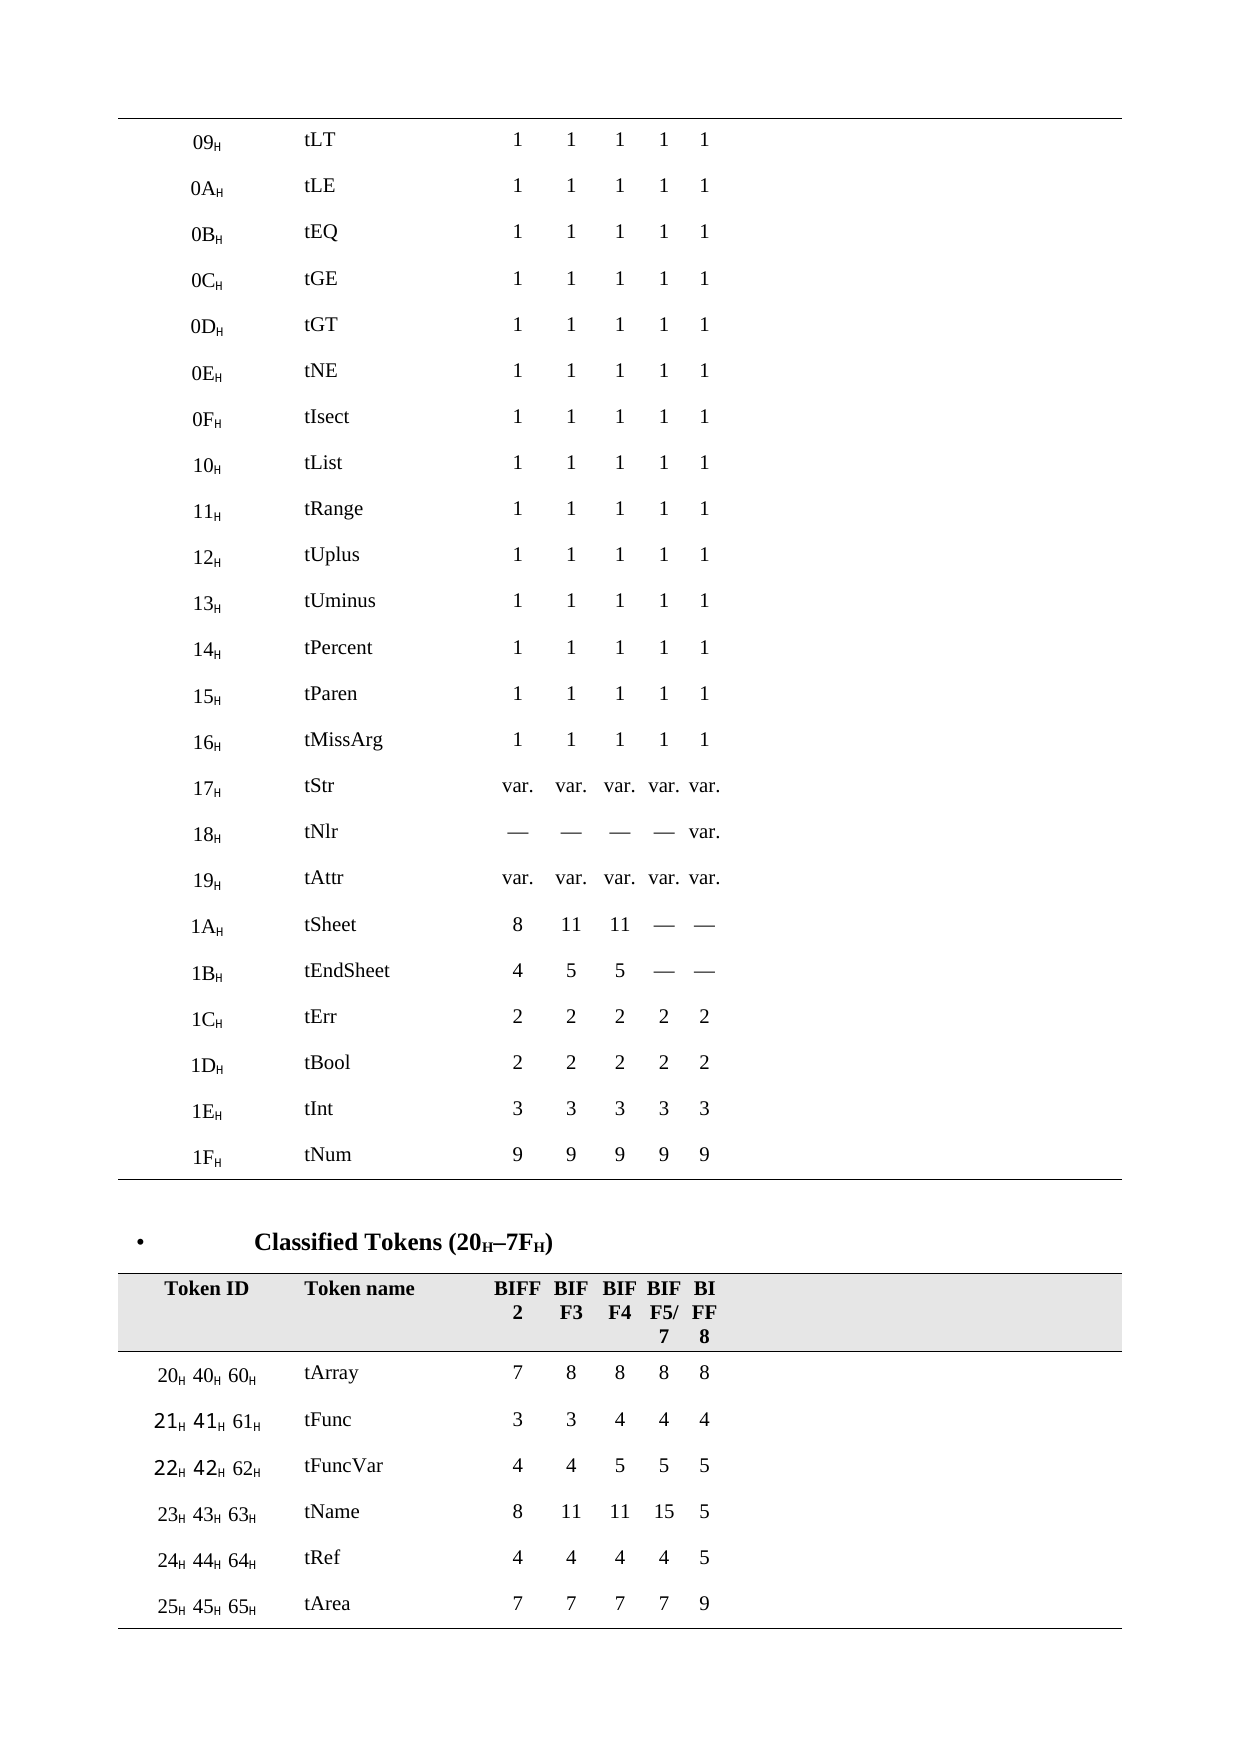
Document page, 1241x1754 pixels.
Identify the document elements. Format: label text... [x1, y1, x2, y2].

table_cell [724, 949, 1122, 995]
table_cell [724, 210, 1122, 257]
table_cell [724, 903, 1122, 949]
table_cell 1 [596, 119, 643, 164]
table_cell 5 [685, 1444, 724, 1490]
table_cell [724, 1398, 1122, 1444]
table_cell 5 [643, 1444, 685, 1490]
table_cell tName [295, 1490, 490, 1536]
table_cell [724, 810, 1122, 856]
table_cell tRef [295, 1536, 490, 1582]
table_cell tFuncVar [295, 1444, 490, 1490]
table_cell 11 [596, 1490, 643, 1536]
table_cell tIsect [295, 395, 490, 441]
table_cell 4 [490, 949, 546, 995]
table_cell 1BH [118, 949, 295, 995]
table_cell 7 [643, 1582, 685, 1628]
table_cell 1 [596, 672, 643, 718]
table_cell tStr [295, 764, 490, 810]
table_cell 1 [546, 303, 596, 349]
table_cell 1 [685, 626, 724, 672]
table_cell 1 [490, 257, 546, 303]
table_cell 5 [596, 1444, 643, 1490]
table_cell 1 [546, 349, 596, 395]
table_cell 9 [546, 1133, 596, 1179]
table_cell 21H 41H 61H [118, 1398, 295, 1444]
table_cell tEndSheet [295, 949, 490, 995]
table_cell 1 [685, 672, 724, 718]
table_cell 0CH [118, 257, 295, 303]
table_cell [724, 395, 1122, 441]
table_cell 1 [546, 257, 596, 303]
table_cell 23H 43H 63H [118, 1490, 295, 1536]
table_cell [724, 856, 1122, 903]
table_cell 1 [685, 534, 724, 579]
table_cell var. [643, 764, 685, 810]
table_cell tParen [295, 672, 490, 718]
table_cell 1 [685, 164, 724, 210]
table_header Token ID [118, 1274, 295, 1351]
table_cell tLT [295, 119, 490, 164]
table_cell 1 [596, 441, 643, 487]
table_cell 1 [546, 718, 596, 764]
table_cell var. [546, 856, 596, 903]
table_cell 4 [490, 1536, 546, 1582]
table_cell 5 [685, 1536, 724, 1582]
table_cell 1 [490, 580, 546, 626]
table_cell tNE [295, 349, 490, 395]
table_cell 3 [643, 1087, 685, 1133]
table_cell 1 [546, 210, 596, 257]
table_cell 1 [546, 626, 596, 672]
table_cell [724, 718, 1122, 764]
table_cell 2 [546, 995, 596, 1041]
table_cell 1 [685, 441, 724, 487]
table_cell tErr [295, 995, 490, 1041]
table_cell 1 [643, 672, 685, 718]
table_cell 1EH [118, 1087, 295, 1133]
table_cell 3 [685, 1087, 724, 1133]
table_cell 1 [490, 718, 546, 764]
table_cell 2 [596, 1041, 643, 1087]
table_cell 2 [643, 995, 685, 1041]
table_cell [724, 119, 1122, 164]
table_cell 4 [596, 1536, 643, 1582]
table_cell 4 [643, 1536, 685, 1582]
table_header BIFF5/7 [643, 1274, 685, 1351]
table_cell 1 [490, 487, 546, 533]
table_cell 2 [546, 1041, 596, 1087]
table_cell 2 [490, 1041, 546, 1087]
table_cell 1 [685, 303, 724, 349]
table_cell 8 [596, 1352, 643, 1398]
table_cell 9 [685, 1582, 724, 1628]
table_cell 8 [546, 1352, 596, 1398]
table_cell 1 [685, 210, 724, 257]
table_cell [724, 1444, 1122, 1490]
table_cell [724, 1536, 1122, 1582]
table_cell 2 [685, 1041, 724, 1087]
table_cell — [546, 810, 596, 856]
table_cell var. [490, 856, 546, 903]
table_cell tList [295, 441, 490, 487]
table_cell 1 [490, 303, 546, 349]
table_cell — [643, 810, 685, 856]
table_cell 4 [490, 1444, 546, 1490]
table_cell 1 [546, 534, 596, 579]
table_cell — [643, 903, 685, 949]
table_cell 11H [118, 487, 295, 533]
table_cell 1 [643, 257, 685, 303]
table_cell tAttr [295, 856, 490, 903]
table_cell 1CH [118, 995, 295, 1041]
table_cell 1 [596, 487, 643, 533]
table_cell 1 [685, 119, 724, 164]
table_cell tGT [295, 303, 490, 349]
table_cell 1 [596, 349, 643, 395]
table_cell var. [596, 856, 643, 903]
table_cell tSheet [295, 903, 490, 949]
table_cell [724, 580, 1122, 626]
table_cell tLE [295, 164, 490, 210]
table_cell 17H [118, 764, 295, 810]
table_cell 1 [596, 534, 643, 579]
table_cell 7 [596, 1582, 643, 1628]
table_cell 3 [490, 1398, 546, 1444]
table_cell tRange [295, 487, 490, 533]
table_header BIFF4 [596, 1274, 643, 1351]
table_cell tNlr [295, 810, 490, 856]
table_cell 1 [643, 164, 685, 210]
table_cell 1 [643, 119, 685, 164]
table_cell — [685, 949, 724, 995]
table_cell 1 [643, 349, 685, 395]
table_cell 1 [546, 395, 596, 441]
table_cell var. [643, 856, 685, 903]
table_cell 5 [596, 949, 643, 995]
table_cell tArea [295, 1582, 490, 1628]
table_cell — [490, 810, 546, 856]
table_cell 4 [643, 1398, 685, 1444]
table_cell 1 [490, 395, 546, 441]
table_cell 9 [490, 1133, 546, 1179]
table_cell tArray [295, 1352, 490, 1398]
table_cell [724, 1490, 1122, 1536]
table_cell 1 [685, 349, 724, 395]
table_cell 4 [685, 1398, 724, 1444]
table_cell 1 [490, 349, 546, 395]
table_header [724, 1274, 1122, 1351]
table_cell [724, 303, 1122, 349]
table_header BIFF8 [685, 1274, 724, 1351]
table_cell 1 [490, 626, 546, 672]
table_cell [724, 1582, 1122, 1628]
table_cell tEQ [295, 210, 490, 257]
table_cell 7 [490, 1352, 546, 1398]
table_cell 10H [118, 441, 295, 487]
table_cell var. [490, 764, 546, 810]
table_cell 1 [490, 441, 546, 487]
table_cell tInt [295, 1087, 490, 1133]
table_cell [724, 257, 1122, 303]
table_cell 1 [490, 672, 546, 718]
table_header BIFF3 [546, 1274, 596, 1351]
table_cell 3 [546, 1398, 596, 1444]
table_cell [724, 1087, 1122, 1133]
table_cell 13H [118, 580, 295, 626]
table_cell 1 [643, 626, 685, 672]
table_cell 3 [490, 1087, 546, 1133]
table_cell 7 [490, 1582, 546, 1628]
table_cell 22H 42H 62H [118, 1444, 295, 1490]
table_cell 0AH [118, 164, 295, 210]
table_cell 1 [546, 441, 596, 487]
table_cell 1 [643, 534, 685, 579]
table_cell 1 [643, 580, 685, 626]
table_cell 0EH [118, 349, 295, 395]
table_cell 0DH [118, 303, 295, 349]
table_cell 5 [685, 1490, 724, 1536]
table_cell var. [546, 764, 596, 810]
table_cell 8 [685, 1352, 724, 1398]
table_cell 18H [118, 810, 295, 856]
table_cell 1 [546, 164, 596, 210]
table_cell 09H [118, 119, 295, 164]
table_cell 11 [596, 903, 643, 949]
table_cell 0FH [118, 395, 295, 441]
table_cell [724, 487, 1122, 533]
table_cell 2 [596, 995, 643, 1041]
table_cell 8 [490, 903, 546, 949]
table_cell 1 [490, 164, 546, 210]
table_cell 5 [546, 949, 596, 995]
table_cell var. [685, 764, 724, 810]
table_cell 19H [118, 856, 295, 903]
table_cell 1AH [118, 903, 295, 949]
table_header Token name [295, 1274, 490, 1351]
table_cell 1 [643, 718, 685, 764]
table_cell 1 [643, 303, 685, 349]
table_cell [724, 1041, 1122, 1087]
table_cell var. [596, 764, 643, 810]
table_header BIFF2 [490, 1274, 546, 1351]
table_cell [724, 764, 1122, 810]
table_cell 4 [596, 1398, 643, 1444]
table_cell 1 [546, 672, 596, 718]
table_cell [724, 534, 1122, 579]
table_cell 2 [490, 995, 546, 1041]
table_cell 3 [596, 1087, 643, 1133]
table_cell [724, 164, 1122, 210]
table_cell tUplus [295, 534, 490, 579]
table_cell 24H 44H 64H [118, 1536, 295, 1582]
table_cell 16H [118, 718, 295, 764]
table_cell 1 [596, 718, 643, 764]
table_cell — [685, 903, 724, 949]
table_cell 1 [643, 210, 685, 257]
table_cell — [643, 949, 685, 995]
table_cell 0BH [118, 210, 295, 257]
table_cell 1 [596, 395, 643, 441]
table_cell 11 [546, 1490, 596, 1536]
table_cell 9 [643, 1133, 685, 1179]
table_cell var. [685, 810, 724, 856]
table_cell 1FH [118, 1133, 295, 1179]
table_cell 1 [490, 210, 546, 257]
table_cell 1 [596, 257, 643, 303]
table_cell 1 [643, 441, 685, 487]
table_cell 2 [685, 995, 724, 1041]
table_cell 9 [596, 1133, 643, 1179]
table_cell tPercent [295, 626, 490, 672]
table_cell 15 [643, 1490, 685, 1536]
table_cell 12H [118, 534, 295, 579]
table_cell [724, 441, 1122, 487]
table_cell 1 [490, 119, 546, 164]
table_cell 1 [596, 164, 643, 210]
table_cell tGE [295, 257, 490, 303]
table_cell 1 [685, 487, 724, 533]
table_cell 1 [596, 210, 643, 257]
table_cell 1 [546, 580, 596, 626]
table_cell [724, 349, 1122, 395]
table_cell 8 [643, 1352, 685, 1398]
table_cell [724, 626, 1122, 672]
table_cell tBool [295, 1041, 490, 1087]
table_cell 15H [118, 672, 295, 718]
table_cell 2 [643, 1041, 685, 1087]
table_cell 1 [596, 580, 643, 626]
table_cell 1 [643, 395, 685, 441]
table_cell [724, 995, 1122, 1041]
table_cell 25H 45H 65H [118, 1582, 295, 1628]
table_cell 1 [490, 534, 546, 579]
table_cell 8 [490, 1490, 546, 1536]
table_cell 1 [546, 119, 596, 164]
table_cell var. [685, 856, 724, 903]
table_cell 20H 40H 60H [118, 1352, 295, 1398]
table_cell 1 [596, 303, 643, 349]
table_cell 9 [685, 1133, 724, 1179]
table_cell 14H [118, 626, 295, 672]
table_cell 1DH [118, 1041, 295, 1087]
table_cell [724, 1133, 1122, 1179]
table_cell 4 [546, 1536, 596, 1582]
table_cell 1 [546, 487, 596, 533]
table_cell 4 [546, 1444, 596, 1490]
table_cell 7 [546, 1582, 596, 1628]
table_cell — [596, 810, 643, 856]
table_cell tNum [295, 1133, 490, 1179]
table_cell 3 [546, 1087, 596, 1133]
table_cell 1 [685, 257, 724, 303]
table_cell 1 [596, 626, 643, 672]
table_cell 11 [546, 903, 596, 949]
table_cell 1 [643, 487, 685, 533]
table_cell tMissArg [295, 718, 490, 764]
table_cell 1 [685, 395, 724, 441]
table_cell [724, 672, 1122, 718]
table_cell 1 [685, 580, 724, 626]
table_cell [724, 1352, 1122, 1398]
list Classified Tokens (20H–7FH) [136, 1227, 1122, 1256]
table_cell tUminus [295, 580, 490, 626]
table_cell 1 [685, 718, 724, 764]
table_cell tFunc [295, 1398, 490, 1444]
